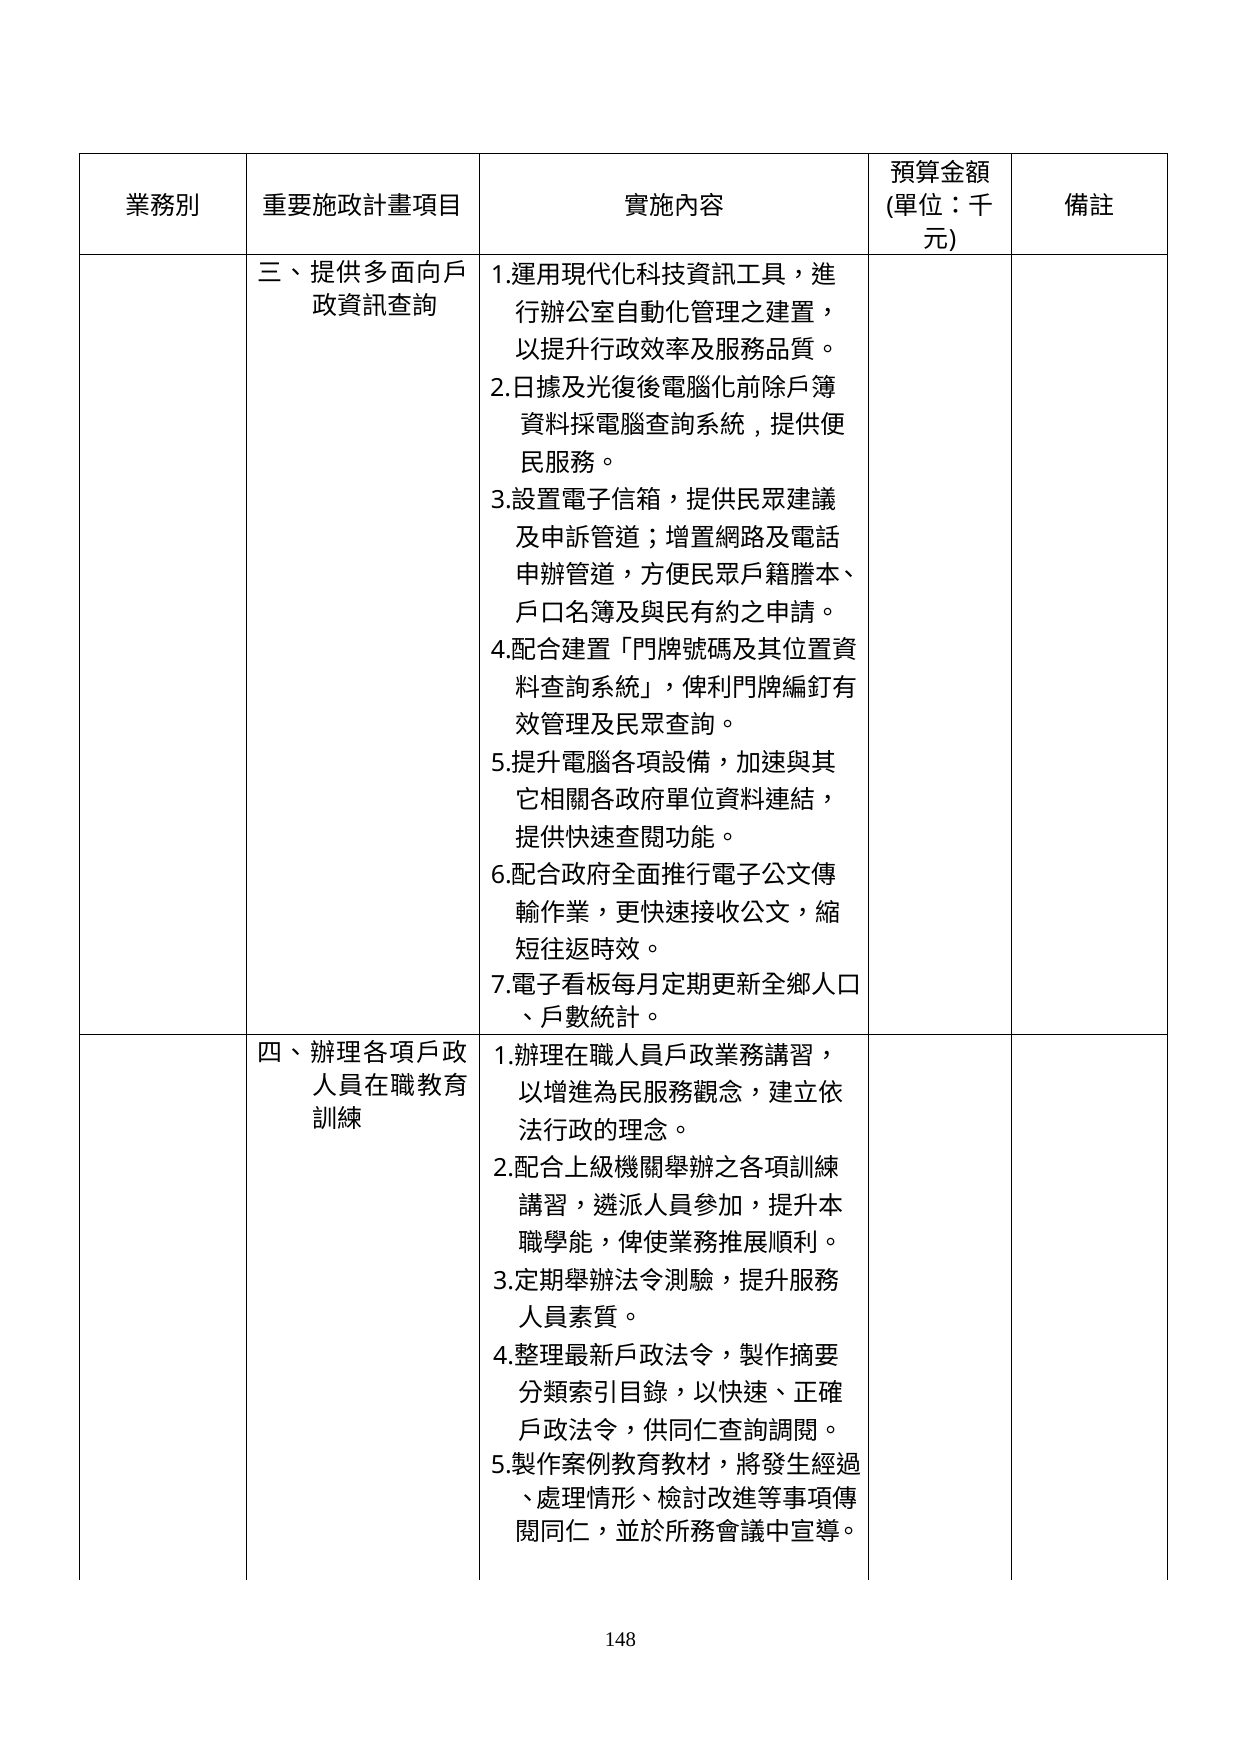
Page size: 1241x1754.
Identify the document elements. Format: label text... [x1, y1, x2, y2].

table_cell [869, 255, 1011, 1033]
table_header 預算金額 (單位：千元) [869, 154, 1011, 254]
table_cell [80, 255, 246, 1033]
table_cell [1012, 255, 1167, 1033]
table_header 業務別 [80, 154, 246, 254]
table_cell 1.辦理在職人員戶政業務講習，以增進為民服務觀念，建立依法行政的理念。 2.配合上級機關舉辦之各項訓練講習，遴派人員參加，提升本職學能，俾使業務推展順利。 3.定期舉辦法令測驗，提升服務人員素質。 4.整理最新戶政法令，製作摘要分類索引目錄，以快速、正確戶政法令，供同仁查詢調閱。 5.製作案例教育教材，將發生經過、處理情形、檢討改進等事項傳閱同仁，並於所務會議中宣導。 [480, 1035, 868, 1580]
table_cell [1012, 1035, 1167, 1580]
table_cell 1.運用現代化科技資訊工具，進行辦公室自動化管理之建置，以提升行政效率及服務品質。 2.日據及光復後電腦化前除戶簿資料採電腦查詢系統﹐提供便民服務。 3.設置電子信箱，提供民眾建議及申訴管道；增置網路及電話申辦管道，方便民眾戶籍謄本、戶口名簿及與民有約之申請。 4.配合建置「門牌號碼及其位置資料查詢系統」，俾利門牌編釘有效管理及民眾查詢。 5.提升電腦各項設備，加速與其它相關各政府單位資料連結，提供快速查閱功能。 6.配合政府全面推行電子公文傳輸作業，更快速接收公文，縮短往返時效。 7.電子看板每月定期更新全鄉人口、戶數統計。 [480, 255, 868, 1033]
table_header 重要施政計畫項目 [247, 154, 479, 254]
table_header 備註 [1012, 154, 1167, 254]
table_header 實施內容 [480, 154, 868, 254]
table_cell 三、提供多面向戶政資訊查詢 [247, 255, 479, 1033]
table_cell 四、辦理各項戶政人員在職教育訓練 [247, 1035, 479, 1580]
table_cell [80, 1035, 246, 1580]
table_cell [869, 1035, 1011, 1580]
